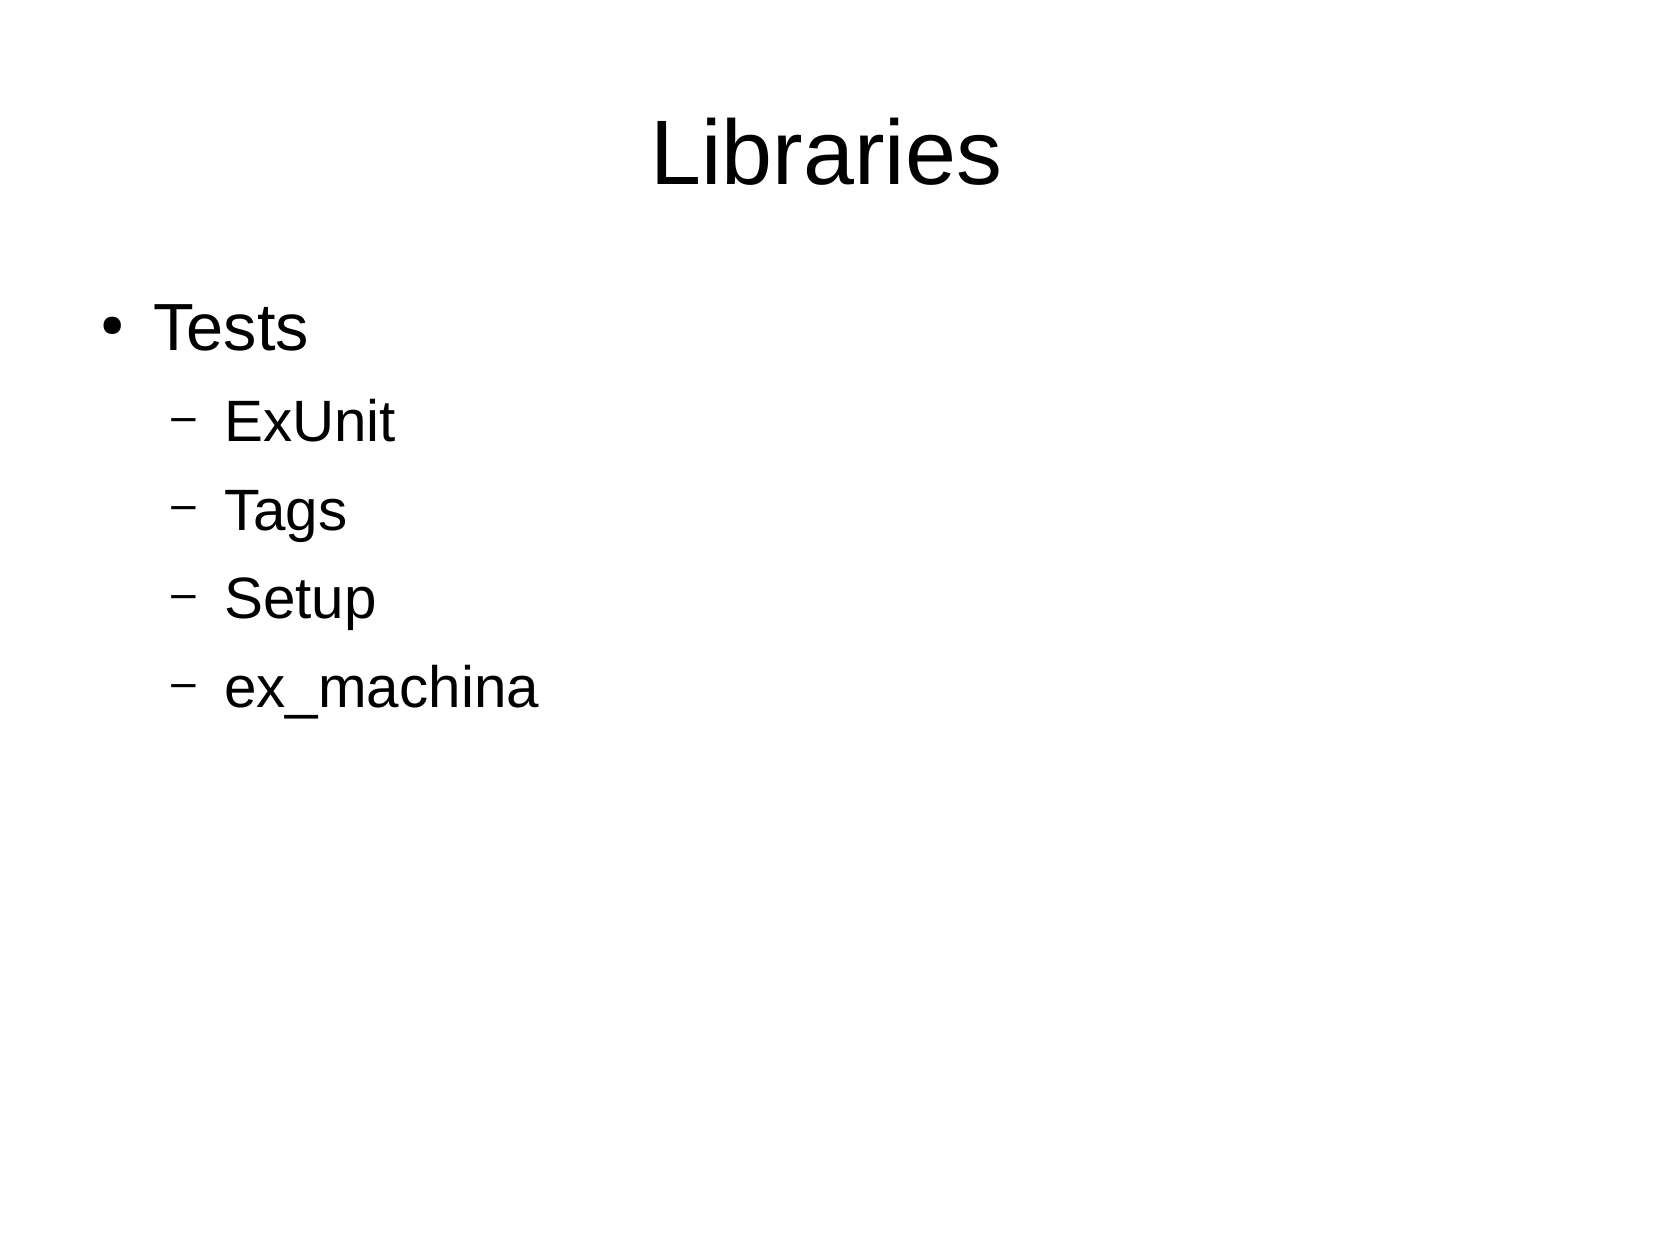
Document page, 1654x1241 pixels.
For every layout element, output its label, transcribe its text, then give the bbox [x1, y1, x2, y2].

list Tests ExUnit Tags Setup ex_machina [82, 290, 1571, 1010]
title Libraries [82, 49, 1571, 257]
